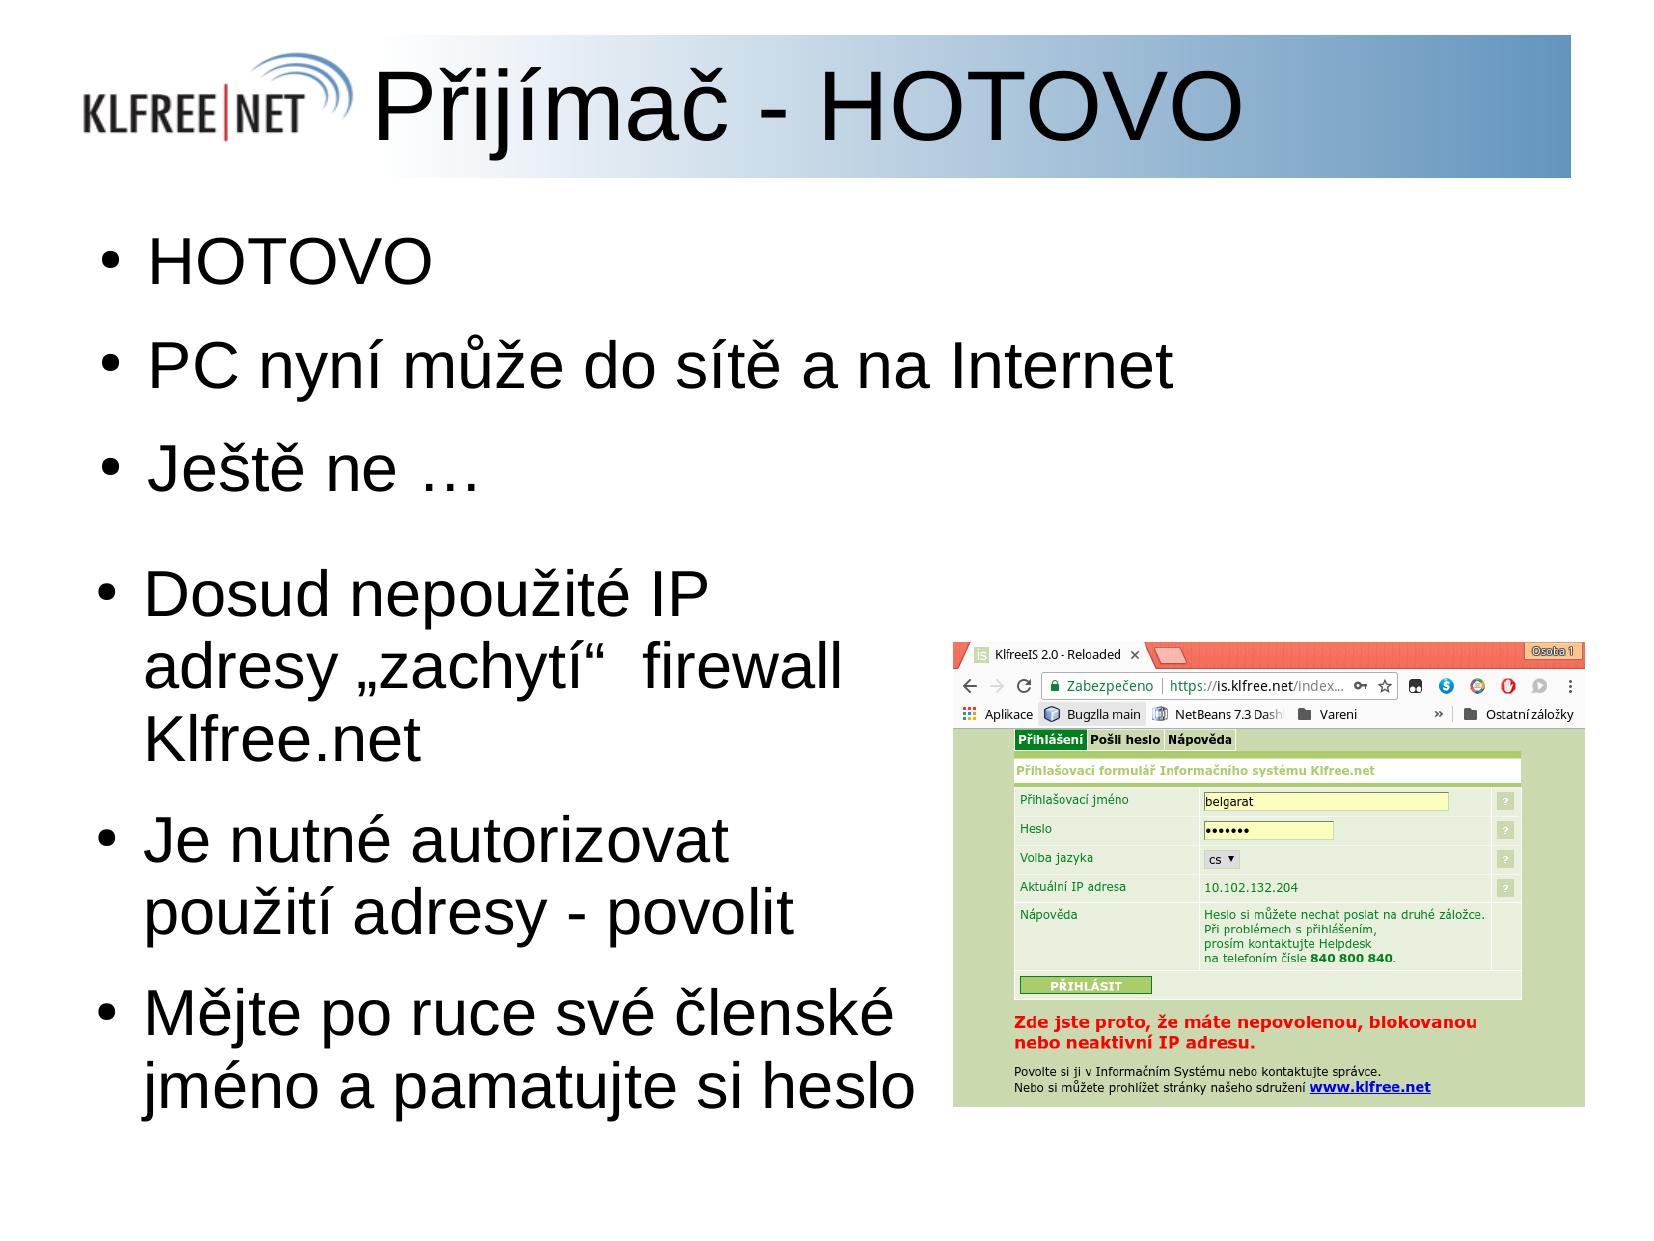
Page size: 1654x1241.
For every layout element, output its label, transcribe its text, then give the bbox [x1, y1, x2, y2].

title Přijímač - HOTOVO [371, 47, 1560, 166]
list HOTOVO PC nyní může do sítě a na Internet Ještě ne … [82, 224, 1494, 507]
picture [59, 11, 372, 201]
list Dosud nepoužité IP adresy „zachytí“ firewall Klfree.net Je nutné autorizovat použití adresy - povolit Mějte po ruce své členské jméno a pamatujte si heslo [79, 557, 921, 1136]
picture [953, 642, 1585, 1107]
